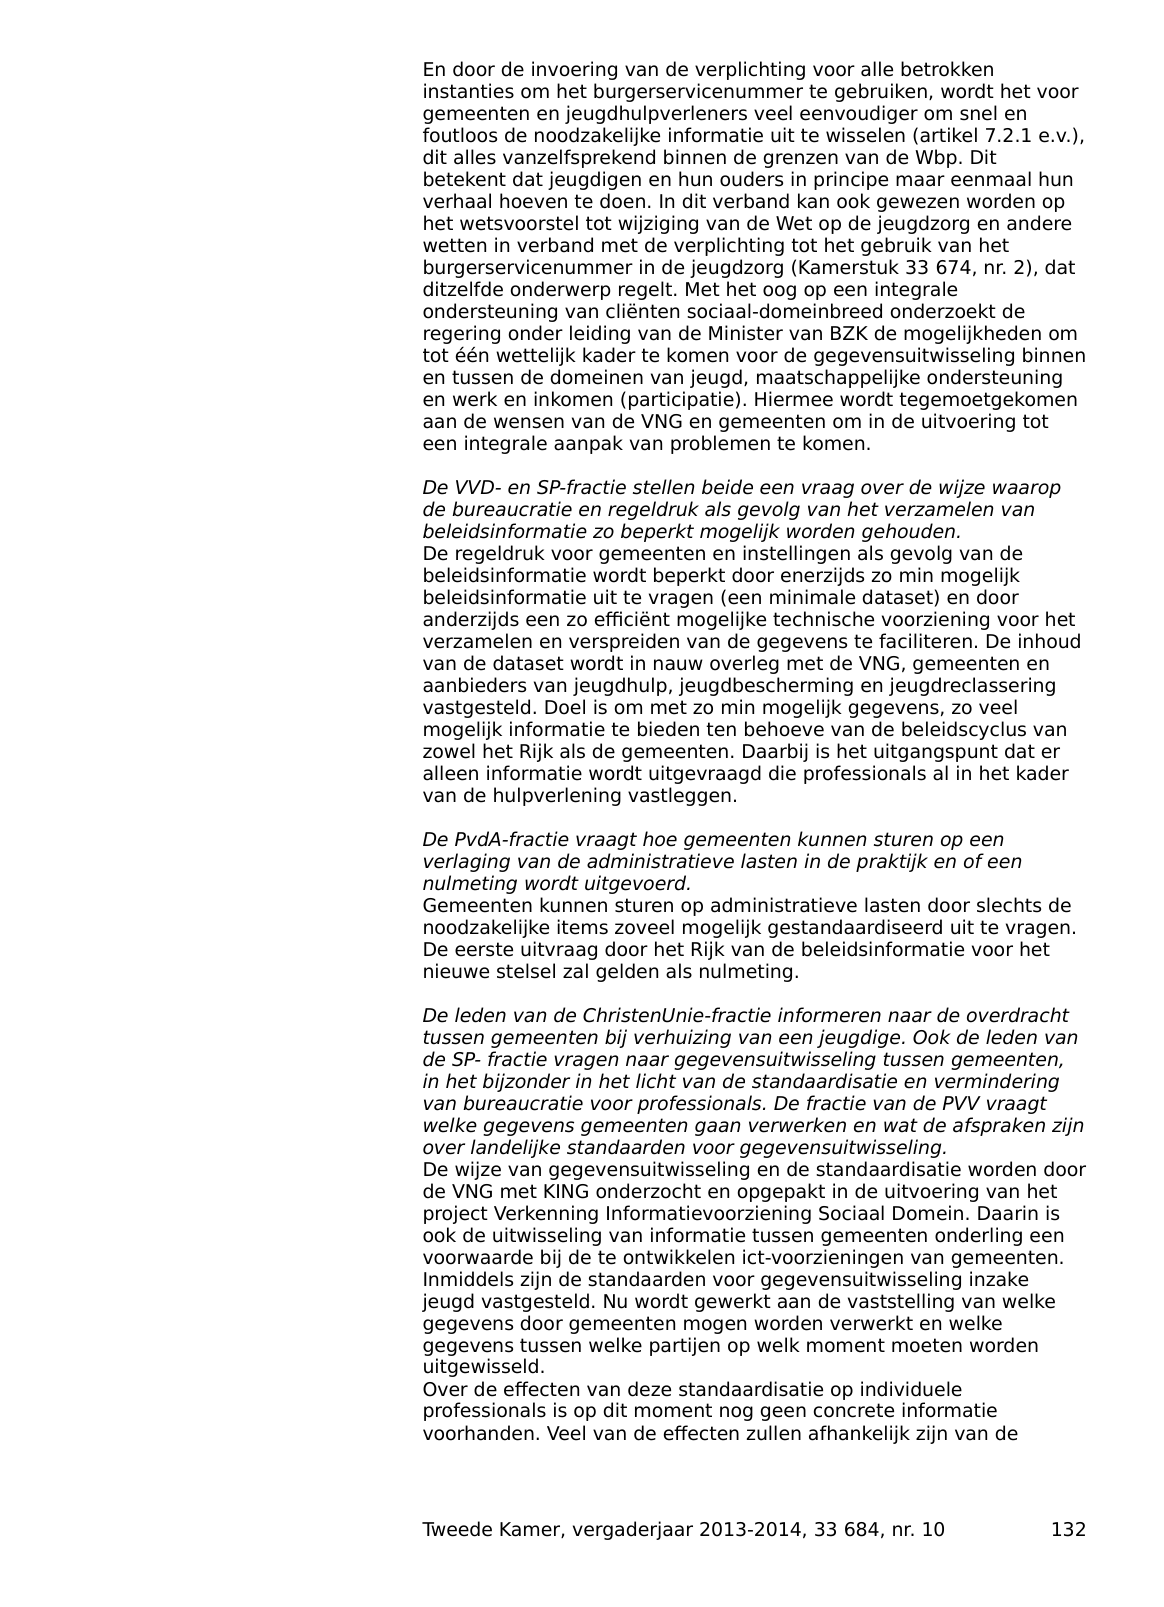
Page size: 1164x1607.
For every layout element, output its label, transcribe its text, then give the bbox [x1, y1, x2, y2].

text Gemeenten kunnen sturen op administratieve lasten door slechts de noodzakelijke items zoveel mogelijk gestandaardiseerd uit te vragen. De eerste uitvraag door het Rijk van de beleidsinformatie voor het nieuwe stelsel zal gelden als nulmeting. [422, 895, 1087, 983]
text De VVD- en SP-fractie stellen beide een vraag over de wijze waarop de bureaucratie en regeldruk als gevolg van het verzamelen van beleidsinformatie zo beperkt mogelijk worden gehouden. [422, 477, 1087, 543]
text Over de effecten van deze standaardisatie op individuele professionals is op dit moment nog geen concrete informatie voorhanden. Veel van de effecten zullen afhankelijk zijn van de [422, 1378, 1087, 1444]
text De regeldruk voor gemeenten en instellingen als gevolg van de beleidsinformatie wordt beperkt door enerzijds zo min mogelijk beleidsinformatie uit te vragen (een minimale dataset) en door anderzijds een zo efficiënt mogelijke technische voorziening voor het verzamelen en verspreiden van de gegevens te faciliteren. De inhoud van de dataset wordt in nauw overleg met de VNG, gemeenten en aanbieders van jeugdhulp, jeugdbescherming en jeugdreclassering vastgesteld. Doel is om met zo min mogelijk gegevens, zo veel mogelijk informatie te bieden ten behoeve van de beleidscyclus van zowel het Rijk als de gemeenten. Daarbij is het uitgangspunt dat er alleen informatie wordt uitgevraagd die professionals al in het kader van de hulpverlening vastleggen. [422, 543, 1087, 807]
text De leden van de ChristenUnie-fractie informeren naar de overdracht tussen gemeenten bij verhuizing van een jeugdige. Ook de leden van de SP- fractie vragen naar gegevensuitwisseling tussen gemeenten, in het bijzonder in het licht van de standaardisatie en vermindering van bureaucratie voor professionals. De fractie van de PVV vraagt welke gegevens gemeenten gaan verwerken en wat de afspraken zijn over landelijke standaarden voor gegevensuitwisseling. [422, 1005, 1087, 1159]
text De wijze van gegevensuitwisseling en de standaardisatie worden door de VNG met KING onderzocht en opgepakt in de uitvoering van het project Verkenning Informatievoorziening Sociaal Domein. Daarin is ook de uitwisseling van informatie tussen gemeenten onderling een voorwaarde bij de te ontwikkelen ict-voorzieningen van gemeenten. Inmiddels zijn de standaarden voor gegevensuitwisseling inzake jeugd vastgesteld. Nu wordt gewerkt aan de vaststelling van welke gegevens door gemeenten mogen worden verwerkt en welke gegevens tussen welke partijen op welk moment moeten worden uitgewisseld. [422, 1159, 1087, 1378]
text En door de invoering van de verplichting voor alle betrokken instanties om het burgerservicenummer te gebruiken, wordt het voor gemeenten en jeugdhulpverleners veel eenvoudiger om snel en foutloos de noodzakelijke informatie uit te wisselen (artikel 7.2.1 e.v.), dit alles vanzelfsprekend binnen de grenzen van de Wbp. Dit betekent dat jeugdigen en hun ouders in principe maar eenmaal hun verhaal hoeven te doen. In dit verband kan ook gewezen worden op het wetsvoorstel tot wijziging van de Wet op de jeugdzorg en andere wetten in verband met de verplichting tot het gebruik van het burgerservicenummer in de jeugdzorg (Kamerstuk 33 674, nr. 2), dat ditzelfde onderwerp regelt. Met het oog op een integrale ondersteuning van cliënten sociaal-domeinbreed onderzoekt de regering onder leiding van de Minister van BZK de mogelijkheden om tot één wettelijk kader te komen voor de gegevensuitwisseling binnen en tussen de domeinen van jeugd, maatschappelijke ondersteuning en werk en inkomen (participatie). Hiermee wordt tegemoetgekomen aan de wensen van de VNG en gemeenten om in de uitvoering tot een integrale aanpak van problemen te komen. [422, 59, 1087, 455]
text De PvdA-fractie vraagt hoe gemeenten kunnen sturen op een verlaging van de administratieve lasten in de praktijk en of een nulmeting wordt uitgevoerd. [422, 829, 1087, 895]
